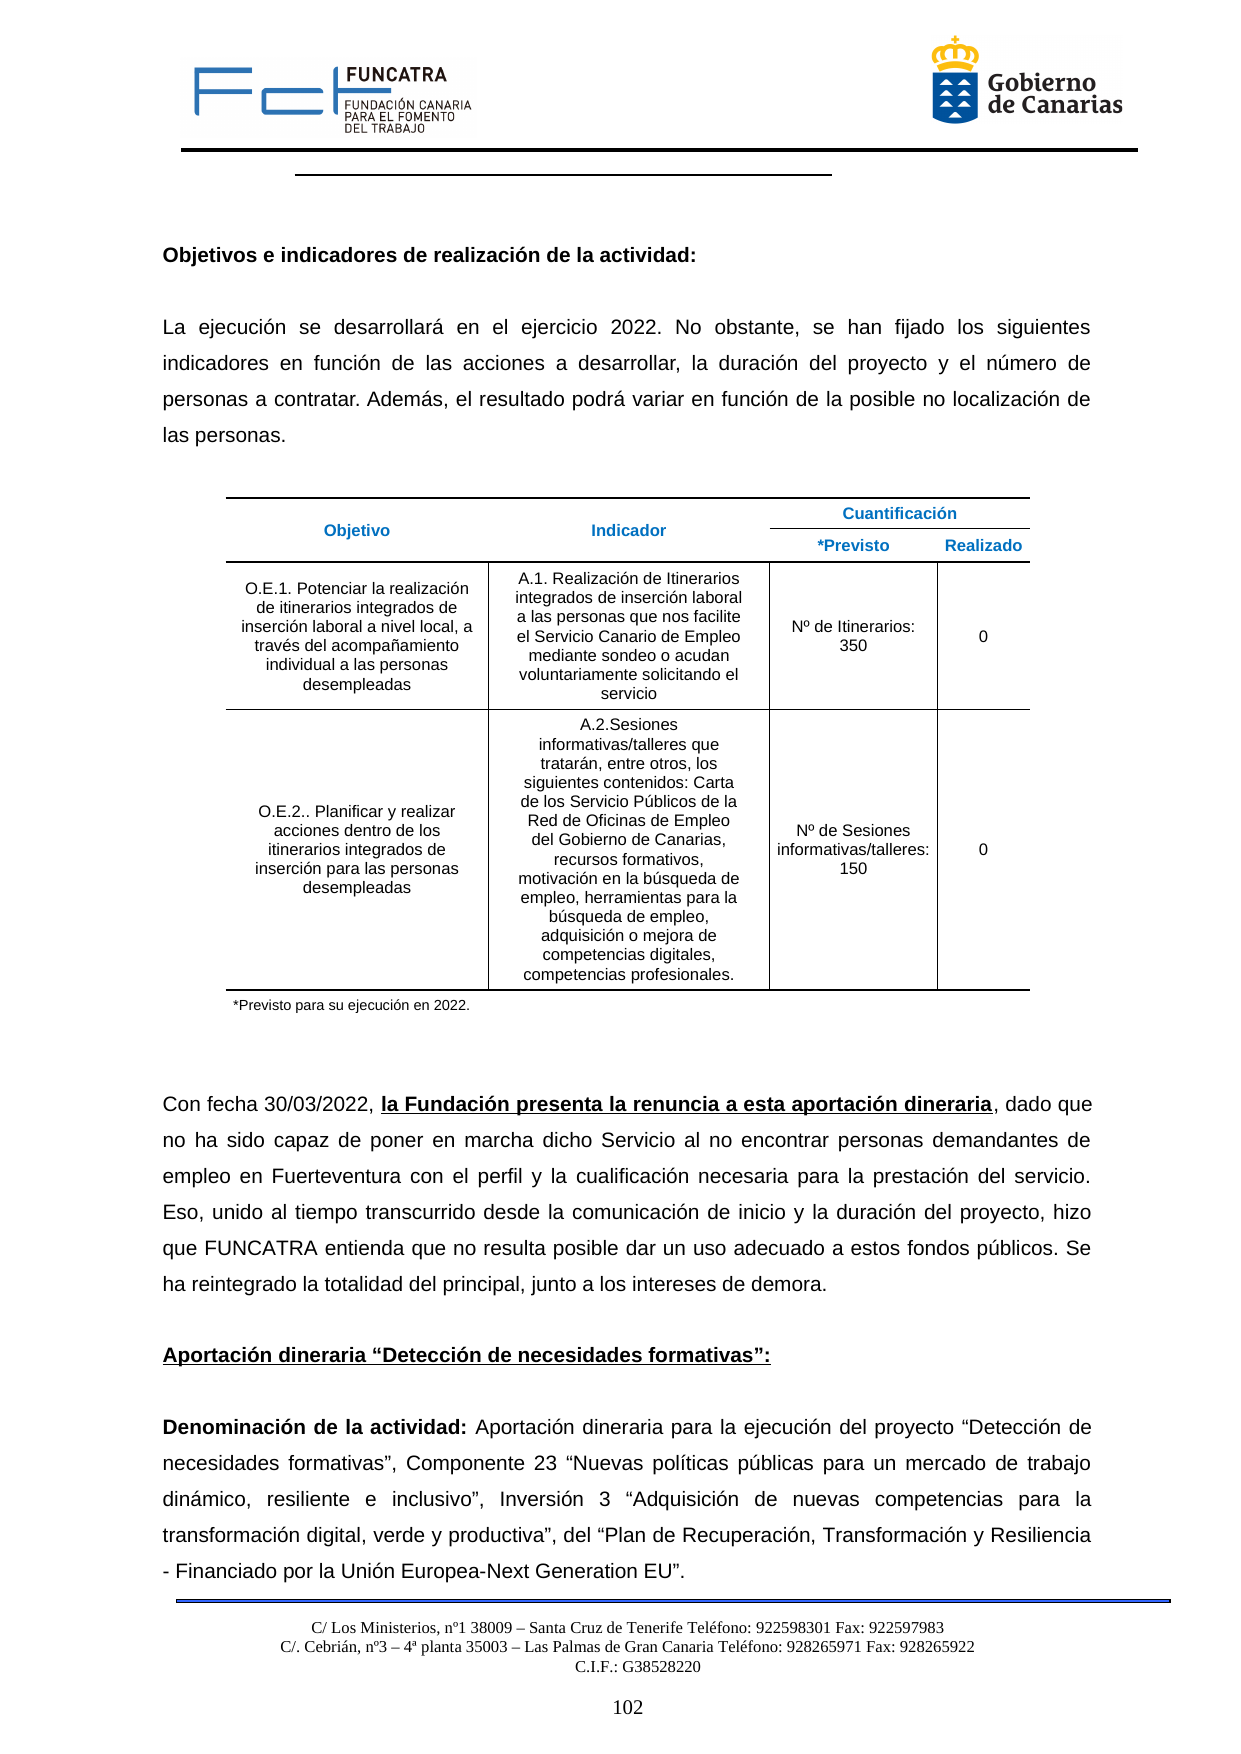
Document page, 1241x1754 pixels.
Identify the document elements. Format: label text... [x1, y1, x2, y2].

table_cell A.1. Realización de Itinerarios integrados de inserción laboral a las personas que nos facilite el Servicio Canario de Empleo mediante sondeo o acudan voluntariamente solicitando el servicio [489, 563, 769, 709]
picture [180, 57, 477, 138]
text Con fecha 30/03/2022, la Fundación presenta la renuncia a esta aportación dineraria, dado que no ha sido capaz de poner en marcha dicho Servicio al no encontrar personas demandantes de empleo en Fuerteventura con el perfil y la cualificación necesaria para la prestación del servicio. Eso, unido al tiempo transcurrido desde la comunicación de inicio y la duración del proyecto, hizo que FUNCATRA entienda que no resulta posible dar un uso adecuado a estos fondos públicos. Se ha reintegrado la totalidad del principal, junto a los intereses de demora. [162, 1092, 1093, 1295]
table_cell Objetivo [226, 499, 488, 561]
text Denominación de la actividad: Aportación dineraria para la ejecución del proyecto “Detección de necesidades formativas”, Componente 23 “Nuevas políticas públicas para un mercado de trabajo dinámico, resiliente e inclusivo”, Inversión 3 “Adquisición de nuevas competencias para la transformación digital, verde y productiva”, del “Plan de Recuperación, Transformación y Resiliencia - Financiado por la Unión Europea-Next Generation EU”. [162, 1415, 1093, 1583]
table_header [488, 459, 769, 497]
table_cell Cuantificación [770, 499, 1030, 528]
text La ejecución se desarrollará en el ejercicio 2022. No obstante, se han fijado los siguientes indicadores en función de las acciones a desarrollar, la duración del proyecto y el número de personas a contratar. Además, el resultado podrá variar en función de la posible no localización de las personas. [162, 315, 1093, 447]
table_cell O.E.2.. Planificar y realizar acciones dentro de los itinerarios integrados de inserción para las personas desempleadas [226, 710, 488, 988]
table_cell *Previsto para su ejecución en 2022. [226, 991, 1030, 1020]
table_cell O.E.1. Potenciar la realización de itinerarios integrados de inserción laboral a nivel local, a través del acompañamiento individual a las personas desempleadas [226, 563, 488, 709]
table_cell Nº de Sesiones informativas/talleres: 150 [770, 710, 937, 988]
table_cell 0 [938, 710, 1030, 988]
text Aportación dineraria “Detección de necesidades formativas”: [162, 1343, 1093, 1367]
text Objetivos e indicadores de realización de la actividad: [162, 243, 1093, 267]
table_cell [295, 176, 832, 195]
table_cell A.2.Sesiones informativas/talleres que tratarán, entre otros, los siguientes contenidos: Carta de los Servicio Públicos de la Red de Oficinas de Empleo del Gobierno de Canarias, recursos formativos, motivación en la búsqueda de empleo, herramientas para la búsqueda de empleo, adquisición o mejora de competencias digitales, competencias profesionales. [489, 710, 769, 988]
table_cell Indicador [488, 499, 769, 561]
table_cell *Previsto [770, 529, 937, 561]
table_cell 0 [938, 563, 1030, 709]
table_header [226, 459, 488, 497]
table_cell Realizado [937, 529, 1030, 561]
picture [931, 35, 1123, 124]
table_header [937, 459, 1030, 497]
table_header [770, 459, 937, 497]
table_cell Nº de Itinerarios: 350 [770, 563, 937, 709]
